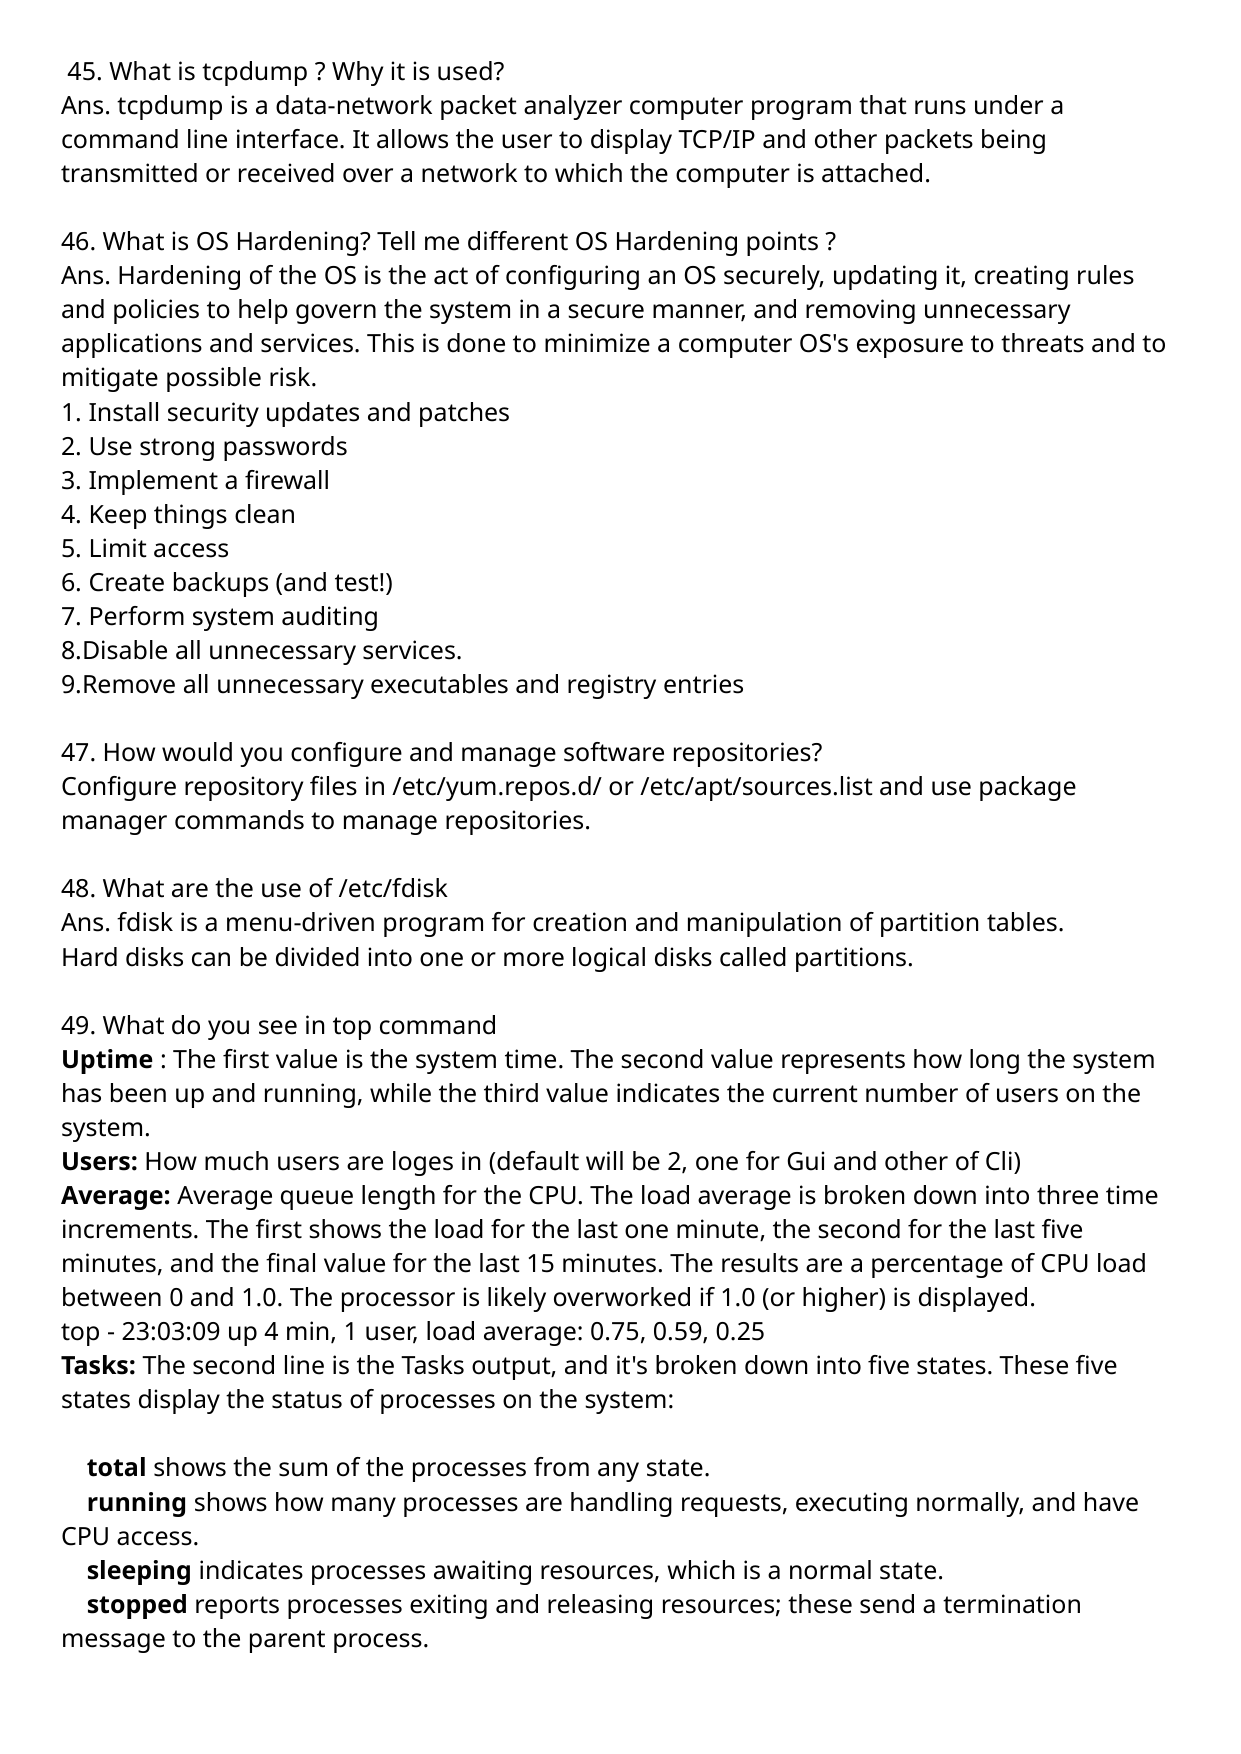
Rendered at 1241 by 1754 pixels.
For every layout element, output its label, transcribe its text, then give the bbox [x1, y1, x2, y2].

text sleeping indicates processes awaiting resources, which is a normal state. [61, 1552, 1185, 1586]
text Tasks: The second line is the Tasks output, and it's broken down into five states. These five states display the status of processes on the system: [61, 1348, 1185, 1416]
text 49. What do you see in top command [61, 1007, 1185, 1041]
text 2. Use strong passwords [61, 428, 1185, 462]
text total shows the sum of the processes from any state. [61, 1450, 1185, 1484]
text Ans. tcpdump is a data-network packet analyzer computer program that runs under a command line interface. It allows the user to display TCP/IP and other packets being transmitted or received over a network to which the computer is attached. [61, 88, 1185, 190]
text Average: Average queue length for the CPU. The load average is broken down into three time increments. The first shows the load for the last one minute, the second for the last five minutes, and the final value for the last 15 minutes. The results are a percentage of CPU load between 0 and 1.0. The processor is likely overworked if 1.0 (or higher) is displayed. [61, 1178, 1185, 1314]
text Ans. Hardening of the OS is the act of configuring an OS securely, updating it, creating rules and policies to help govern the system in a secure manner, and removing unnecessary applications and services. This is done to minimize a computer OS's exposure to threats and to mitigate possible risk. [61, 258, 1185, 394]
text 3. Implement a firewall [61, 462, 1185, 496]
text 6. Create backups (and test!) [61, 564, 1185, 598]
text Hard disks can be divided into one or more logical disks called partitions. [61, 939, 1185, 973]
text 9.Remove all unnecessary executables and registry entries [61, 667, 1185, 701]
text Uptime : The first value is the system time. The second value represents how long the system has been up and running, while the third value indicates the current number of users on the system. [61, 1041, 1185, 1143]
text 8.Disable all unnecessary services. [61, 633, 1185, 667]
text Users: How much users are loges in (default will be 2, one for Gui and other of Cli) [61, 1143, 1185, 1178]
text 1. Install security updates and patches [61, 394, 1185, 428]
text 48. What are the use of /etc/fdisk Ans. fdisk is a menu-driven program for creation and manipulation of partition tables. [61, 871, 1185, 939]
text stopped reports processes exiting and releasing resources; these send a termination message to the parent process. [61, 1586, 1185, 1654]
text 7. Perform system auditing [61, 598, 1185, 633]
text top - 23:03:09 up 4 min, 1 user, load average: 0.75, 0.59, 0.25 [61, 1314, 1185, 1348]
text 4. Keep things clean [61, 496, 1185, 530]
text 46. What is OS Hardening? Tell me different OS Hardening points ? [61, 224, 1185, 258]
text 5. Limit access [61, 530, 1185, 564]
text running shows how many processes are handling requests, executing normally, and have CPU access. [61, 1484, 1185, 1552]
text 47. How would you configure and manage software repositories? Configure repository files in /etc/yum.repos.d/ or /etc/apt/sources.list and use package manager commands to manage repositories. [61, 735, 1185, 837]
text 45. What is tcpdump ? Why it is used? [61, 53, 1185, 88]
